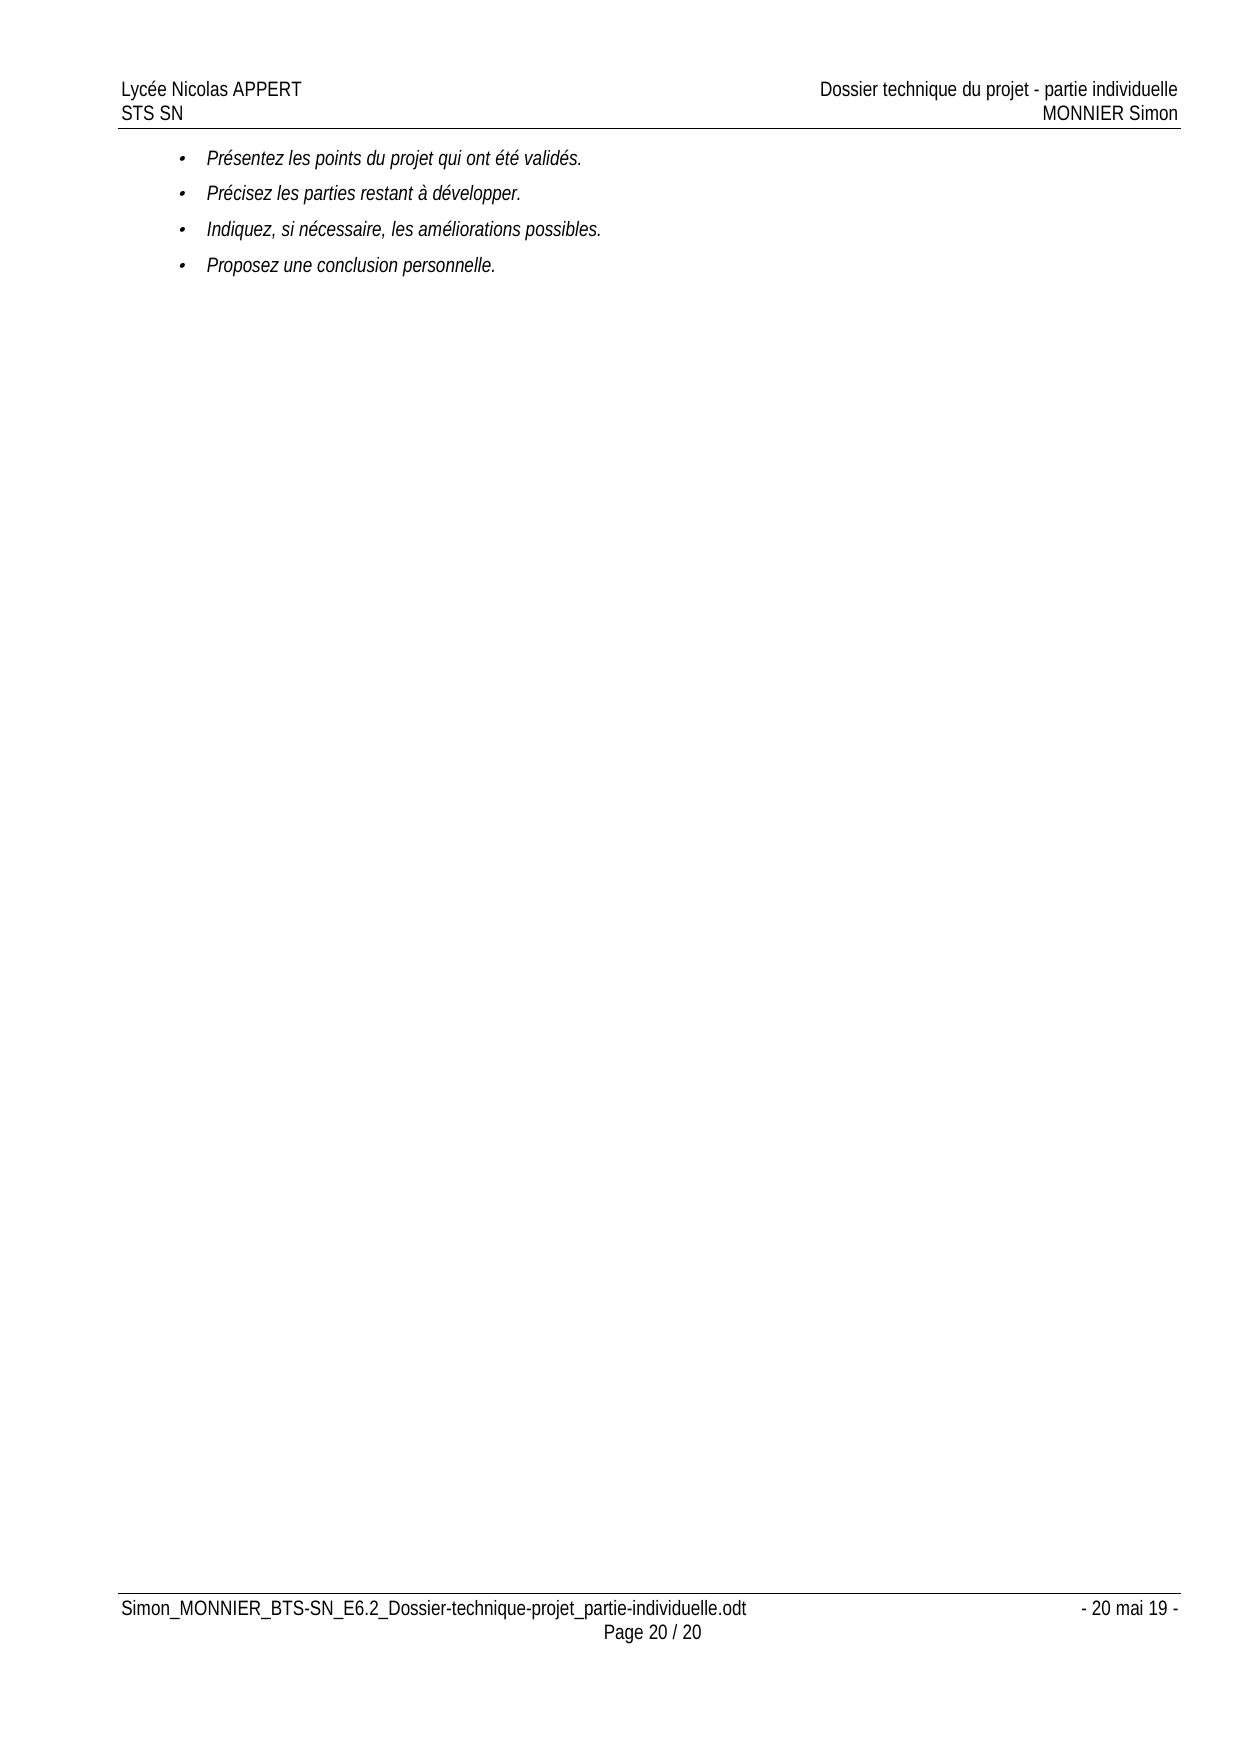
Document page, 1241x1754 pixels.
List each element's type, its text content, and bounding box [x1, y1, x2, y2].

list Indiquez, si nécessaire, les améliorations possibles. [177, 217, 1181, 241]
list Présentez les points du projet qui ont été validés. [177, 145, 1181, 169]
list Proposez une conclusion personnelle. [177, 253, 1181, 277]
list Précisez les parties restant à développer. [177, 181, 1181, 205]
